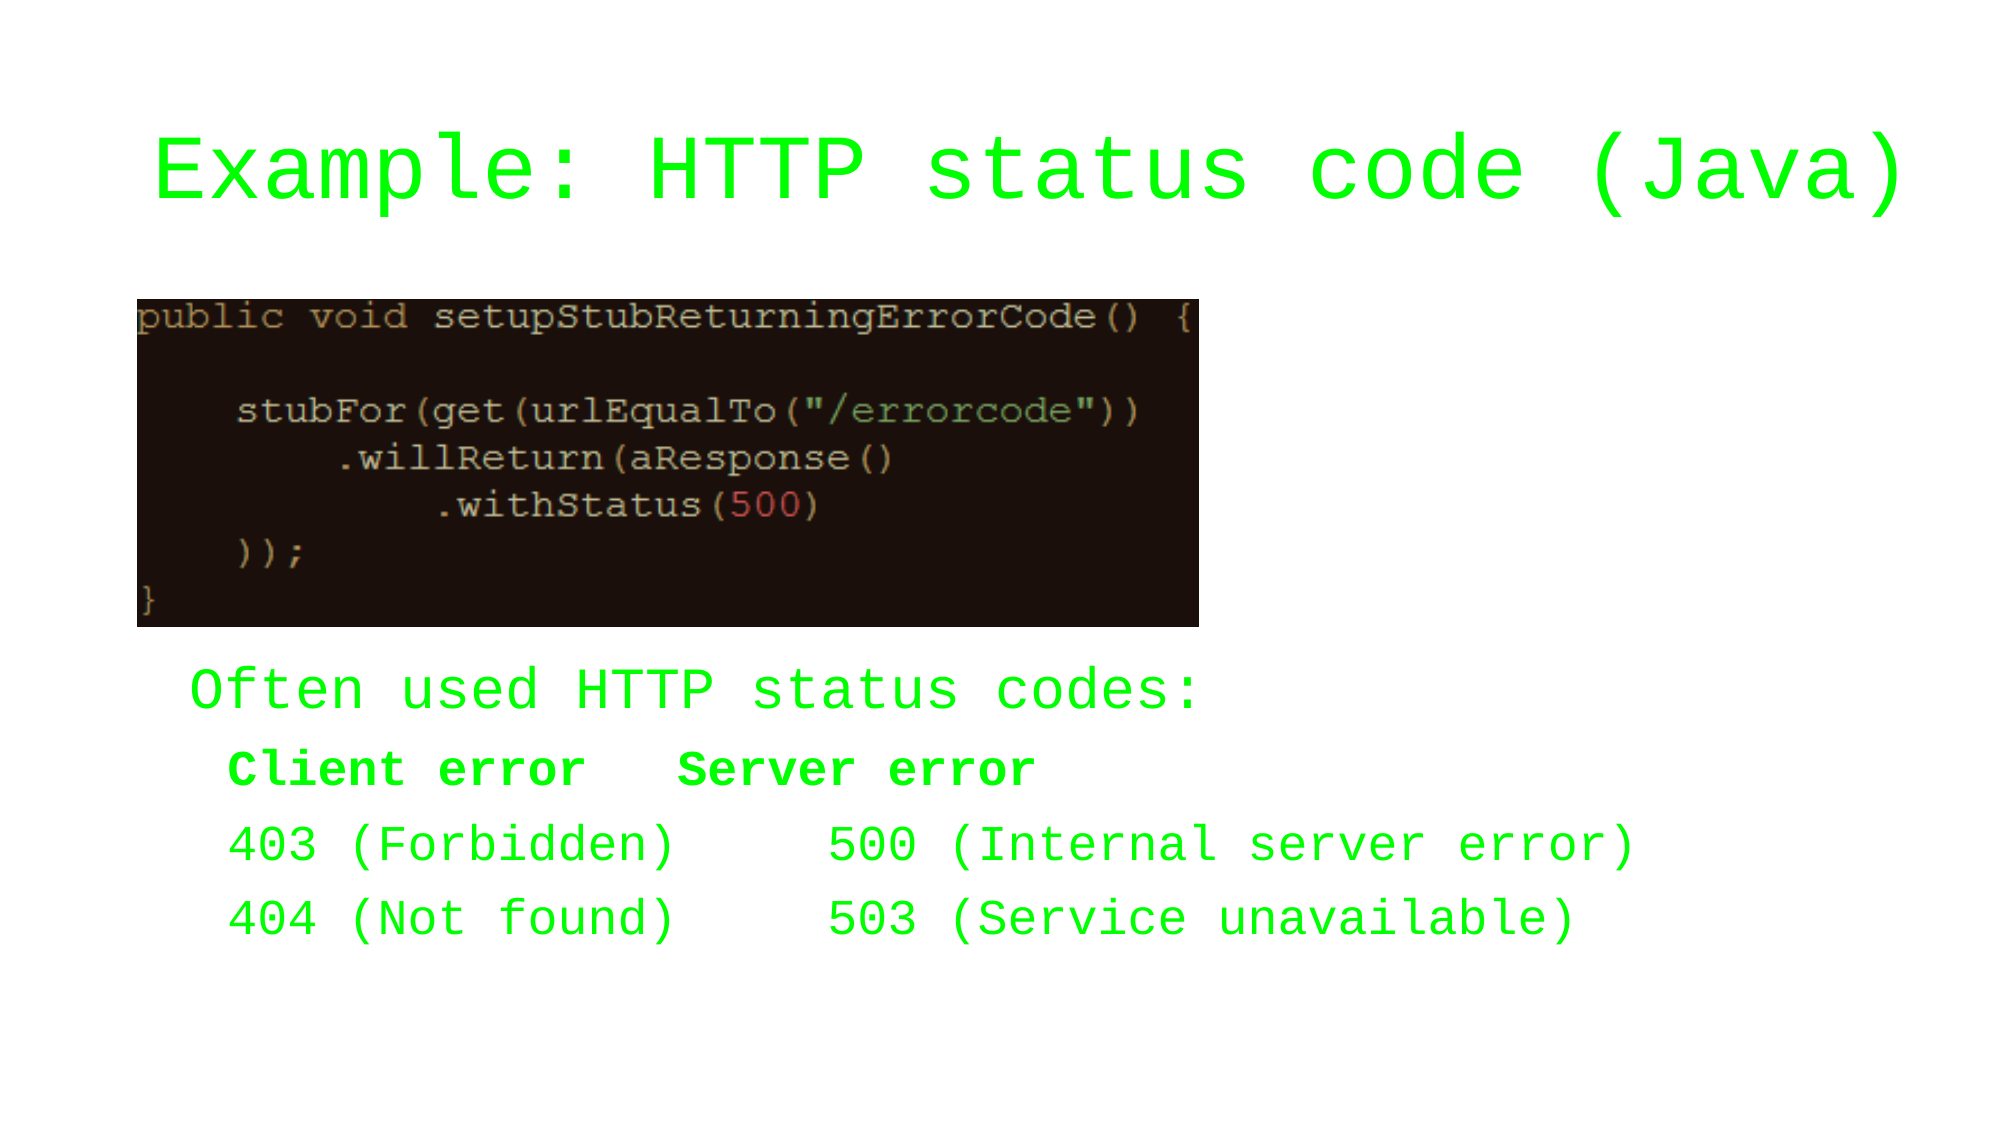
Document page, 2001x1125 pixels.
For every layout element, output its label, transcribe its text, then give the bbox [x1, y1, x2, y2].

title Example: HTTP status code (Java) [137, 59, 1951, 278]
list Often used HTTP status codes: Client error Server error 403 (Forbidden) 500 (Internal server error) 404 (Not found) 503 (Service unavailable) [137, 299, 1982, 1014]
picture [137, 299, 1199, 627]
